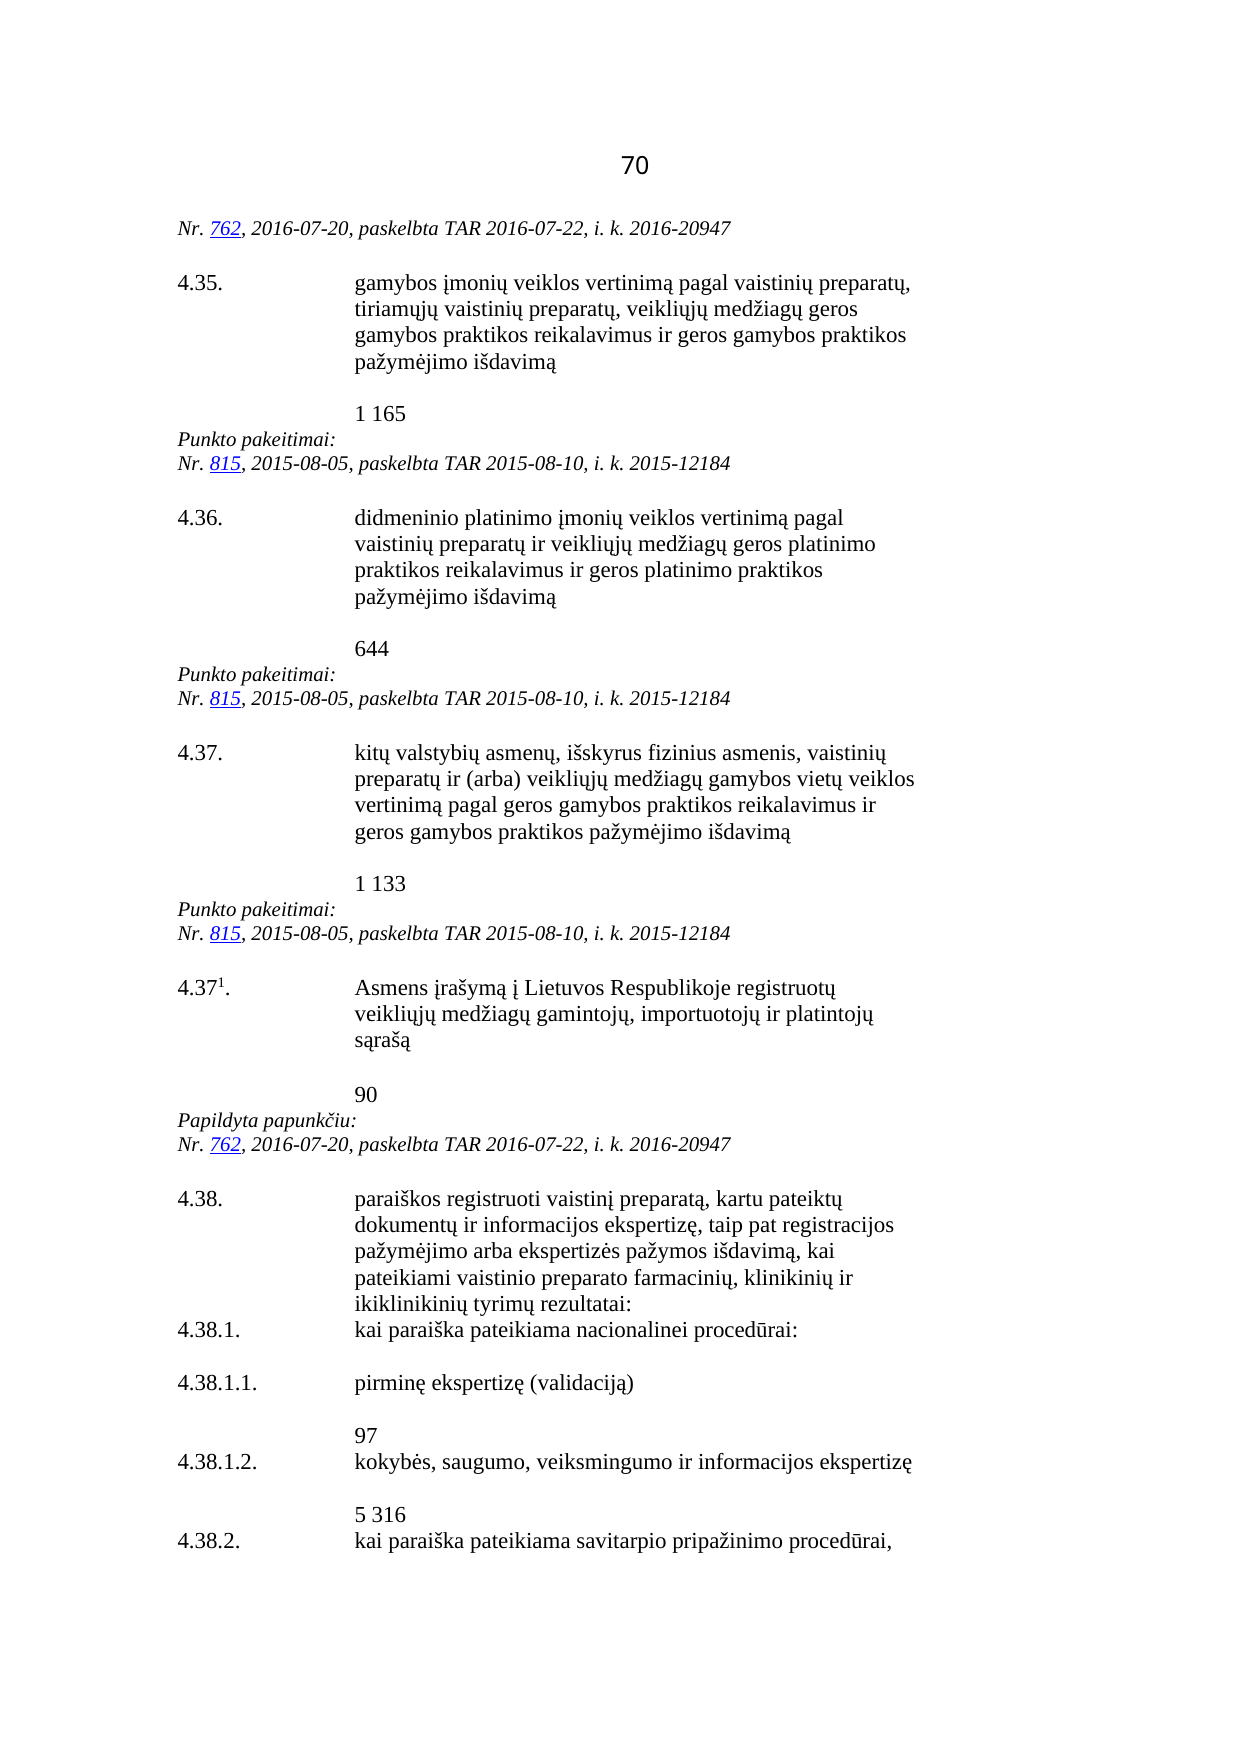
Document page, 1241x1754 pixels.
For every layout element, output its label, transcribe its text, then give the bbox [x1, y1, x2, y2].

text Papildyta papunkčiu: [177, 1108, 1093, 1132]
text Punkto pakeitimai: [177, 662, 1093, 686]
text pažymėjimo išdavimą 644 [354, 583, 945, 662]
text vaistinių preparatų ir veikliųjų medžiagų geros platinimo [354, 530, 945, 556]
text pažymėjimo išdavimą 1 165 [354, 348, 945, 427]
text ikiklinikinių tyrimų rezultatai: [354, 1290, 945, 1316]
text Nr. 762, 2016-07-20, paskelbta TAR 2016-07-22, i. k. 2016-20947 [177, 216, 1093, 240]
text Punkto pakeitimai: [177, 897, 1093, 921]
text geros gamybos praktikos pažymėjimo išdavimą 1 133 [354, 818, 945, 897]
text 4.36. didmeninio platinimo įmonių veiklos vertinimą pagal [177, 504, 945, 530]
text 4.37. kitų valstybių asmenų, išskyrus fizinius asmenis, vaistinių [177, 739, 945, 765]
text 4.35. gamybos įmonių veiklos vertinimą pagal vaistinių preparatų, [177, 269, 945, 295]
text Punkto pakeitimai: [177, 427, 1093, 451]
text 4.371. Asmens įrašymą į Lietuvos Respublikoje registruotų veikliųjų medžiagų gamintojų, importuotojų ir platintojų sąrašą 90 [177, 974, 916, 1108]
text pažymėjimo arba ekspertizės pažymos išdavimą, kai [354, 1237, 945, 1264]
text gamybos praktikos reikalavimus ir geros gamybos praktikos [354, 321, 945, 348]
text 4.38. paraiškos registruoti vaistinį preparatą, kartu pateiktų [177, 1185, 945, 1211]
text preparatų ir (arba) veikliųjų medžiagų gamybos vietų veiklos [354, 765, 945, 791]
text 4.38.2. kai paraiška pateikiama savitarpio pripažinimo procedūrai, [177, 1527, 945, 1554]
text 4.38.1. kai paraiška pateikiama nacionalinei procedūrai: [177, 1316, 945, 1369]
text Nr. 762, 2016-07-20, paskelbta TAR 2016-07-22, i. k. 2016-20947 [177, 1132, 1093, 1156]
text praktikos reikalavimus ir geros platinimo praktikos [354, 556, 945, 583]
text pateikiami vaistinio preparato farmacinių, klinikinių ir [354, 1264, 945, 1290]
text dokumentų ir informacijos ekspertizę, taip pat registracijos [354, 1211, 945, 1237]
text Nr. 815, 2015-08-05, paskelbta TAR 2015-08-10, i. k. 2015-12184 [177, 921, 1093, 945]
text Nr. 815, 2015-08-05, paskelbta TAR 2015-08-10, i. k. 2015-12184 [177, 686, 1093, 710]
text Nr. 815, 2015-08-05, paskelbta TAR 2015-08-10, i. k. 2015-12184 [177, 451, 1093, 475]
text 4.38.1.2. kokybės, saugumo, veiksmingumo ir informacijos ekspertizę 5 316 [177, 1448, 945, 1527]
text 4.38.1.1. pirminę ekspertizę (validaciją) 97 [177, 1369, 945, 1448]
text vertinimą pagal geros gamybos praktikos reikalavimus ir [354, 791, 945, 818]
text tiriamųjų vaistinių preparatų, veikliųjų medžiagų geros [354, 295, 945, 321]
